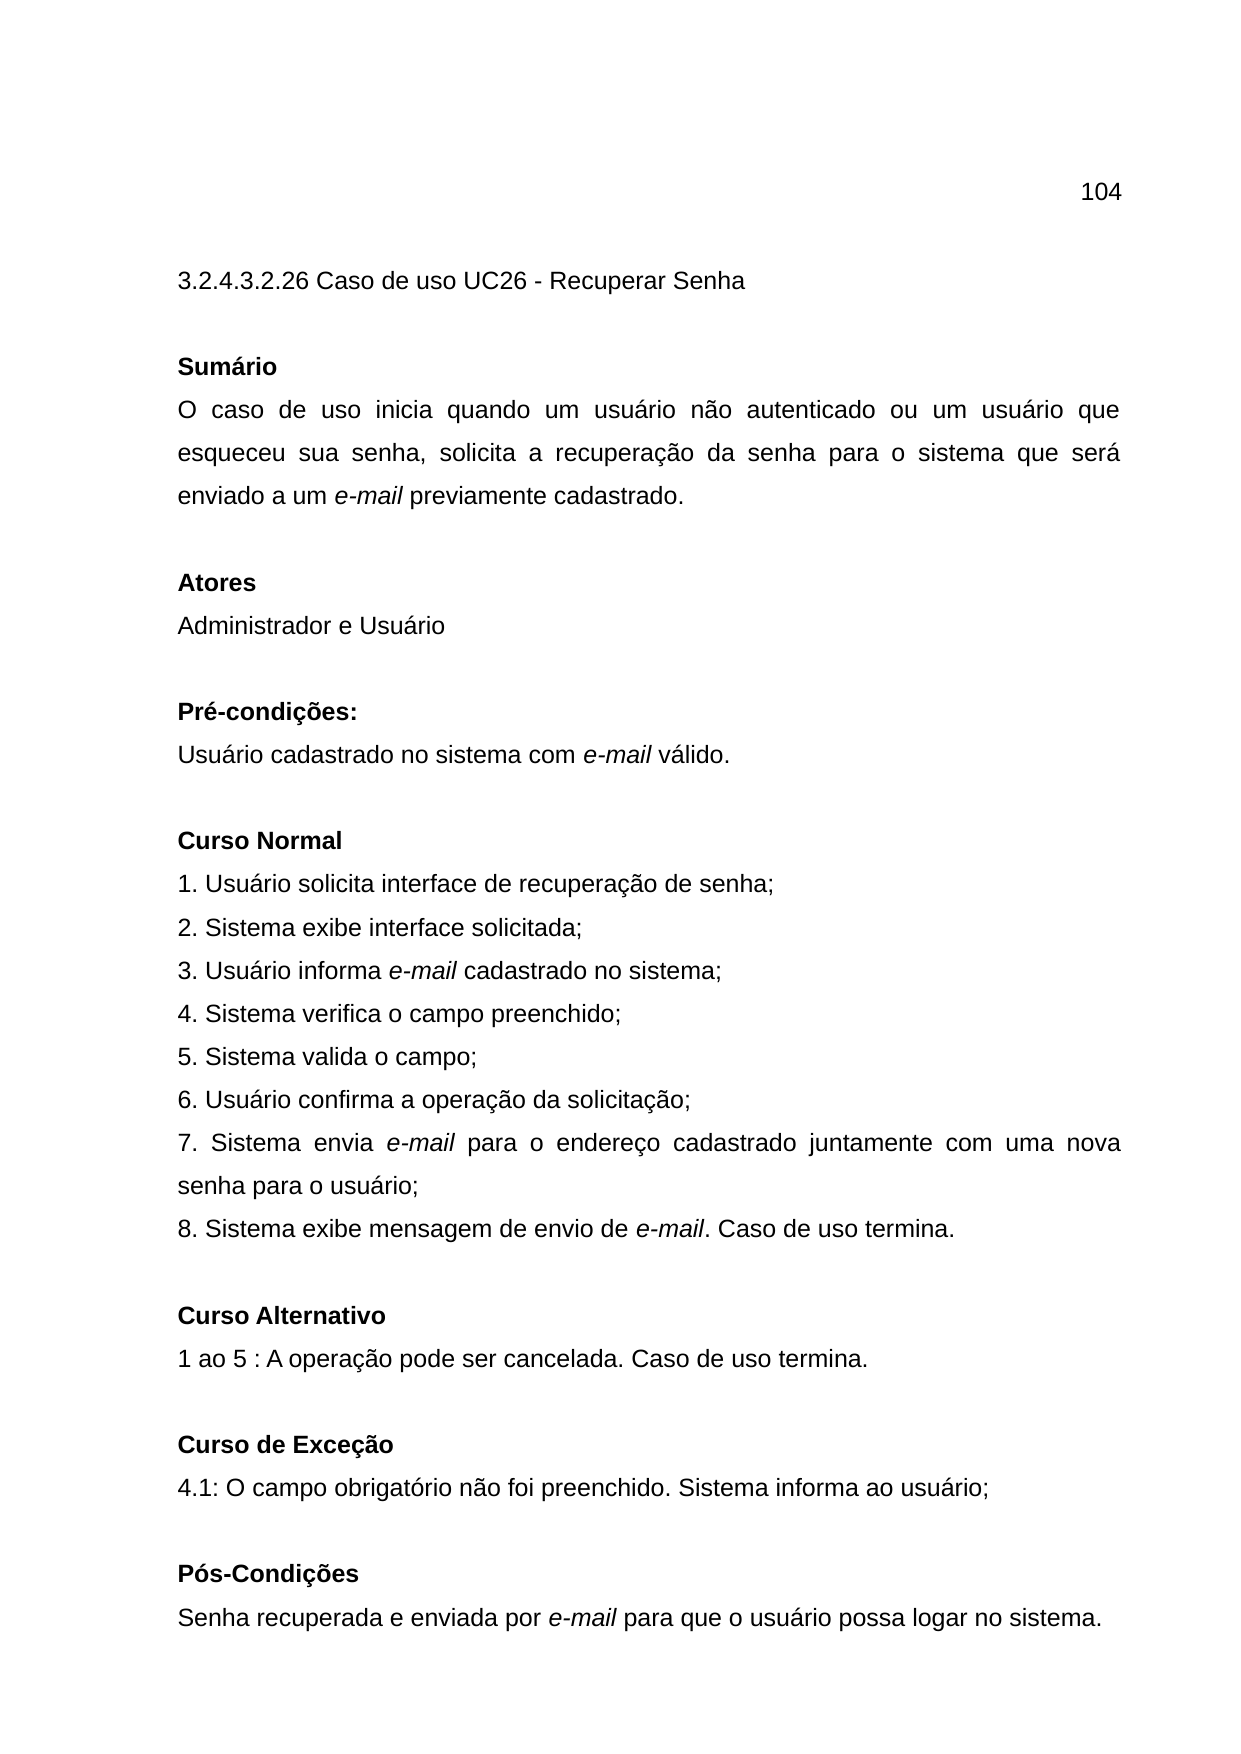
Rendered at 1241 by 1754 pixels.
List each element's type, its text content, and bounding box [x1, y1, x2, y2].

text Sumário [177, 352, 1122, 381]
text 3. Usuário informa e-mail cadastrado no sistema; [177, 956, 1122, 984]
text Curso de Exceção [177, 1430, 1122, 1459]
text 8. Sistema exibe mensagem de envio de e-mail. Caso de uso termina. [177, 1214, 1122, 1243]
text 3.2.4.3.2.26 Caso de uso UC26 - Recuperar Senha [177, 266, 1122, 294]
text 1. Usuário solicita interface de recuperação de senha; [177, 869, 1122, 898]
text Atores [177, 568, 1122, 596]
text 2. Sistema exibe interface solicitada; [177, 913, 1122, 941]
text 1 ao 5 : A operação pode ser cancelada. Caso de uso termina. [177, 1344, 1122, 1373]
text 4.1: O campo obrigatório não foi preenchido. Sistema informa ao usuário; [177, 1473, 1122, 1502]
text 5. Sistema valida o campo; [177, 1042, 1122, 1071]
text Pré-condições: [177, 697, 1122, 726]
text 7. Sistema envia e-mail para o endereço cadastrado juntamente com uma nova senha para o usuário; [177, 1128, 1122, 1200]
text Curso Normal [177, 826, 1122, 855]
text 6. Usuário confirma a operação da solicitação; [177, 1085, 1122, 1114]
text O caso de uso inicia quando um usuário não autenticado ou um usuário que esqueceu sua senha, solicita a recuperação da senha para o sistema que será enviado a um e-mail previamente cadastrado. [177, 395, 1122, 510]
text 4. Sistema verifica o campo preenchido; [177, 999, 1122, 1028]
text Senha recuperada e enviada por e-mail para que o usuário possa logar no sistema. [177, 1603, 1122, 1631]
text Curso Alternativo [177, 1301, 1122, 1329]
text Usuário cadastrado no sistema com e-mail válido. [177, 740, 1122, 769]
text Administrador e Usuário [177, 611, 1122, 639]
text Pós-Condições [177, 1559, 1122, 1588]
